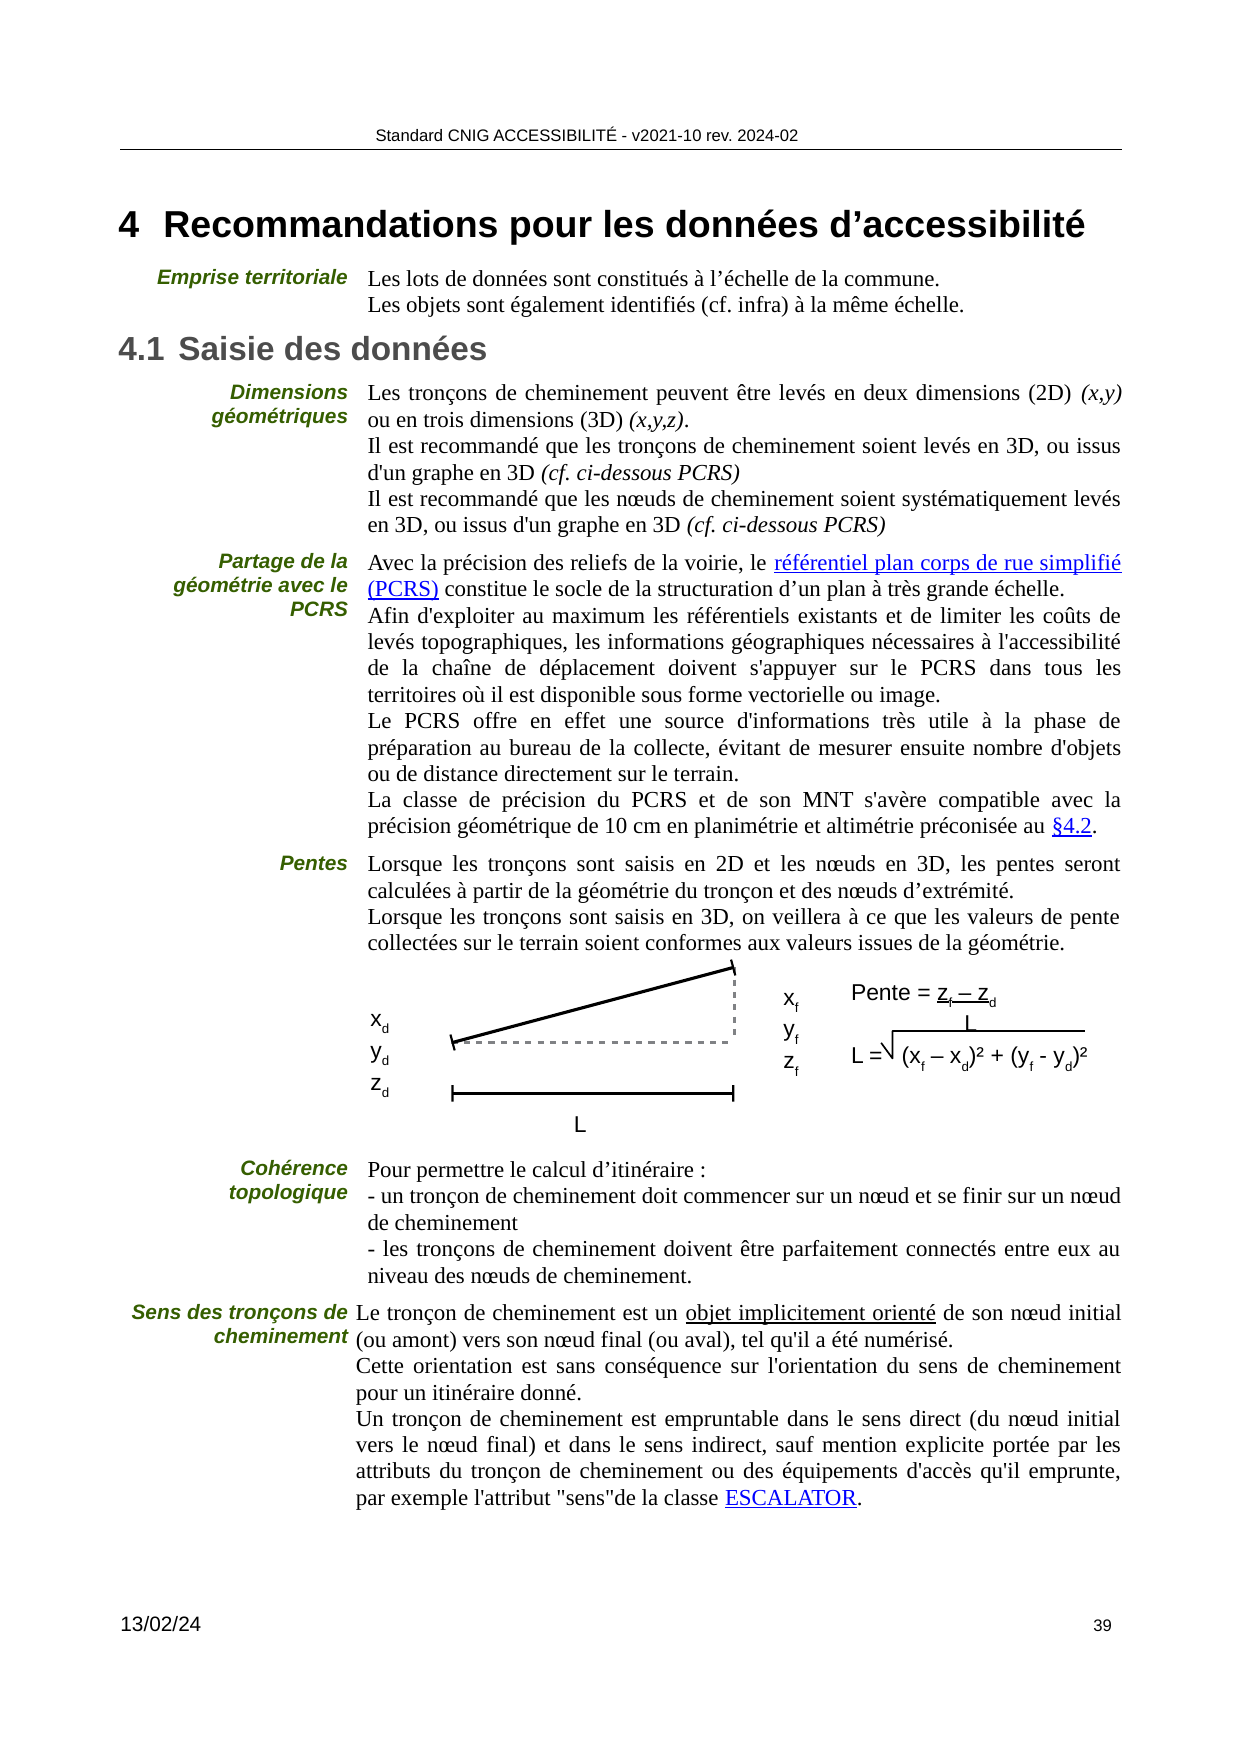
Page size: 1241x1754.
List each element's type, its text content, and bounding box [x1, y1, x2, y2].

table_header Les tronçons de cheminement peuvent être levés en deux dimensions (2D) (x,y) ou en trois dimensions (3D) (x,y,z). Il est recommandé que les tronçons de cheminement soient levés en 3D, ou issus d'un graphe en 3D (cf. ci-dessous PCRS) Il est recommandé que les nœuds de cheminement soient systématiquement levés en 3D, ou issus d'un graphe en 3D (cf. ci-dessous PCRS) [356, 374, 1122, 543]
table_header Dimensions géométriques [118, 374, 356, 543]
table_cell Pentes [118, 845, 356, 962]
table_cell Le tronçon de cheminement est un objet implicitement orienté de son nœud initial (ou amont) vers son nœud final (ou aval), tel qu'il a été numérisé. Cette orientation est sans conséquence sur l'orientation du sens de cheminement pour un itinéraire donné. Un tronçon de cheminement est empruntable dans le sens direct (du nœud initial vers le nœud final) et dans le sens indirect, sauf mention explicite portée par les attributs du tronçon de cheminement ou des équipements d'accès qu'il emprunte, par exemple l'attribut "sens"de la classe ESCALATOR. [356, 1294, 1122, 1516]
table_cell Sens des tronçons de cheminement [118, 1294, 356, 1516]
subtitle Saisie des données [118, 329, 1122, 368]
subtitle Recommandations pour les données d’accessibilité [118, 202, 1122, 245]
table_header Les lots de données sont constitués à l’échelle de la commune. Les objets sont également identifiés (cf. infra) à la même échelle. [356, 259, 1122, 323]
table_cell Avec la précision des reliefs de la voirie, le référentiel plan corps de rue simplifié (PCRS) constitue le socle de la structuration d’un plan à très grande échelle. Afin d'exploiter au maximum les référentiels existants et de limiter les coûts de levés topographiques, les informations géographiques nécessaires à l'accessibilité de la chaîne de déplacement doivent s'appuyer sur le PCRS dans tous les territoires où il est disponible sous forme vectorielle ou image. Le PCRS offre en effet une source d'informations très utile à la phase de préparation au bureau de la collecte, évitant de mesurer ensuite nombre d'objets ou de distance directement sur le terrain. La classe de précision du PCRS et de son MNT s'avère compatible avec la précision géométrique de 10 cm en planimétrie et altimétrie préconisée au §4.2. [356, 543, 1122, 845]
table_cell Partage de la géométrie avec le PCRS [118, 543, 356, 845]
table_cell Cohérence topologique [118, 1151, 356, 1294]
table_cell [118, 962, 356, 1151]
table_cell [356, 962, 1122, 1151]
table_cell Lorsque les tronçons sont saisis en 2D et les nœuds en 3D, les pentes seront calculées à partir de la géométrie du tronçon et des nœuds d’extrémité. Lorsque les tronçons sont saisis en 3D, on veillera à ce que les valeurs de pente collectées sur le terrain soient conformes aux valeurs issues de la géométrie. [356, 845, 1122, 962]
table_header Emprise territoriale [118, 259, 356, 323]
table_cell Pour permettre le calcul d’itinéraire : - un tronçon de cheminement doit commencer sur un nœud et se finir sur un nœud de cheminement - les tronçons de cheminement doivent être parfaitement connectés entre eux au niveau des nœuds de cheminement. [356, 1151, 1122, 1294]
